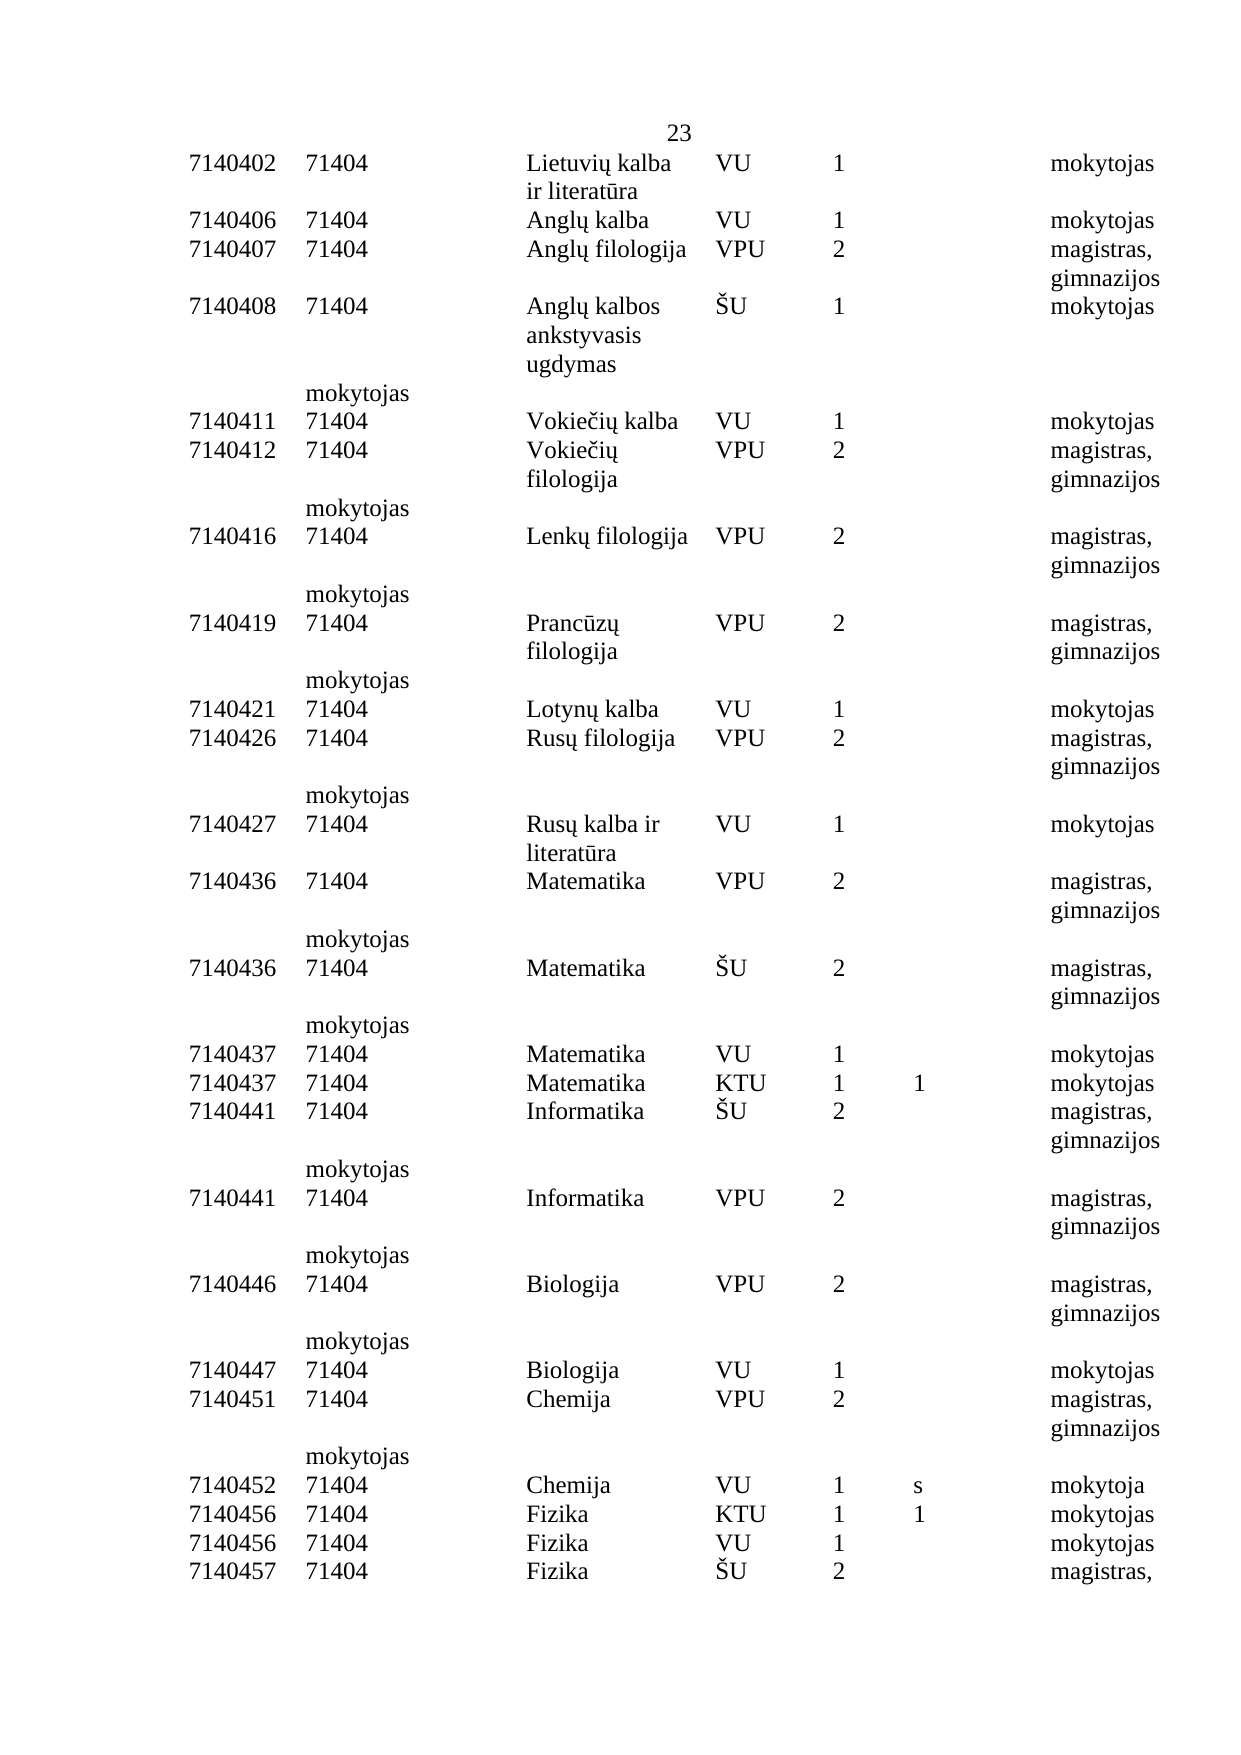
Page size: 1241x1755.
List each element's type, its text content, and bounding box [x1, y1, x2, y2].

table_cell 1 [821, 406, 902, 435]
table_cell [177, 1010, 294, 1039]
table_cell [1202, 665, 1207, 694]
table_cell mokytojas [1039, 1499, 1197, 1528]
table_cell [1202, 924, 1207, 953]
table_cell [973, 1010, 1039, 1039]
table_cell mokytojas [294, 579, 515, 608]
table_cell [973, 205, 1039, 234]
table_cell [1202, 1183, 1207, 1240]
table_cell Rusų kalba ir literatūra [515, 809, 704, 866]
table_cell [1039, 924, 1197, 953]
table_cell [1197, 1384, 1202, 1441]
table_cell [177, 665, 294, 694]
table_cell [1197, 780, 1202, 809]
table_cell [821, 1326, 902, 1355]
table_cell [1039, 1240, 1197, 1269]
table_cell Fizika [515, 1499, 704, 1528]
table_cell [704, 1154, 821, 1183]
table_cell [515, 1010, 704, 1039]
table_cell [1202, 378, 1207, 406]
table_cell [177, 378, 294, 406]
table_cell VPU [704, 435, 821, 493]
table_cell 2 [821, 953, 902, 1010]
table_cell [821, 1010, 902, 1039]
table_cell [902, 665, 973, 694]
table_cell 7140441 [177, 1183, 294, 1240]
table_cell [973, 953, 1039, 1010]
table_cell Lenkų filologija [515, 521, 704, 579]
table_cell 71404 [294, 521, 515, 579]
table_cell [973, 1326, 1039, 1355]
table_cell 7140426 [177, 723, 294, 780]
table_cell [515, 378, 704, 406]
table_cell 2 [821, 866, 902, 924]
table_cell mokytojas [1039, 205, 1197, 234]
table_cell [1202, 406, 1207, 435]
table_cell 7140456 [177, 1528, 294, 1556]
table_cell [1197, 1470, 1202, 1499]
table_cell [973, 1556, 1039, 1585]
table_cell ŠU [704, 1556, 821, 1585]
table_cell magistras, gimnazijos [1039, 435, 1197, 493]
table_cell 71404 [294, 1384, 515, 1441]
table_cell VU [704, 1355, 821, 1384]
table_cell Lietuvių kalba ir literatūra [515, 148, 704, 205]
table_cell 1 [821, 1355, 902, 1384]
table_cell 71404 [294, 205, 515, 234]
table_cell 71404 [294, 1039, 515, 1068]
table_cell [1197, 924, 1202, 953]
table_cell 1 [821, 148, 902, 205]
table_cell [515, 924, 704, 953]
table_cell [1202, 1384, 1207, 1441]
table_cell [902, 435, 973, 493]
table_cell [973, 1441, 1039, 1470]
table_cell Chemija [515, 1470, 704, 1499]
table_cell VU [704, 1528, 821, 1556]
table_cell 2 [821, 1183, 902, 1240]
table_cell VPU [704, 234, 821, 291]
table_cell magistras, [1039, 1556, 1197, 1585]
table_cell [1202, 579, 1207, 608]
table_cell Biologija [515, 1355, 704, 1384]
table_cell 1 [821, 809, 902, 866]
table_cell [515, 1240, 704, 1269]
table_cell Biologija [515, 1269, 704, 1326]
table_cell [1197, 521, 1202, 579]
table_cell [902, 1010, 973, 1039]
table_cell mokytojas [1039, 1355, 1197, 1384]
table_cell [704, 1441, 821, 1470]
table_cell [973, 1269, 1039, 1326]
table_cell 7140419 [177, 608, 294, 665]
table_cell magistras, gimnazijos [1039, 608, 1197, 665]
table_cell 71404 [294, 953, 515, 1010]
table_cell Vokiečių kalba [515, 406, 704, 435]
table_cell [902, 406, 973, 435]
table_cell [1202, 205, 1207, 234]
table_cell ŠU [704, 953, 821, 1010]
table_cell 1 [821, 205, 902, 234]
table_cell [515, 1441, 704, 1470]
table_cell [1197, 953, 1202, 1010]
table_cell Anglų filologija [515, 234, 704, 291]
table_cell [1197, 1556, 1202, 1585]
table_cell 71404 [294, 234, 515, 291]
table_cell mokytojas [1039, 291, 1197, 378]
table_cell [1039, 579, 1197, 608]
table_cell [1197, 608, 1202, 665]
table_cell 1 [821, 291, 902, 378]
table_cell [1202, 1039, 1207, 1068]
table_cell Matematika [515, 866, 704, 924]
table_cell mokytoja [1039, 1470, 1197, 1499]
table_cell [902, 953, 973, 1010]
table_cell [902, 1355, 973, 1384]
table_cell 1 [821, 1068, 902, 1096]
table_cell [1039, 1010, 1197, 1039]
table_cell KTU [704, 1068, 821, 1096]
table_cell 7140416 [177, 521, 294, 579]
table_cell [821, 1441, 902, 1470]
table_cell [704, 780, 821, 809]
table_cell [1202, 1010, 1207, 1039]
table_cell 7140456 [177, 1499, 294, 1528]
table_cell [902, 493, 973, 521]
table_cell mokytojas [294, 493, 515, 521]
table_cell [973, 1240, 1039, 1269]
table_cell [1197, 809, 1202, 866]
table_cell [1202, 1154, 1207, 1183]
table_cell [177, 1441, 294, 1470]
table_cell 7140406 [177, 205, 294, 234]
table_cell mokytojas [1039, 1039, 1197, 1068]
table_cell magistras, gimnazijos [1039, 234, 1197, 291]
table_cell magistras, gimnazijos [1039, 953, 1197, 1010]
table_cell [515, 579, 704, 608]
table_cell [1039, 493, 1197, 521]
table_cell [515, 1326, 704, 1355]
table_cell [1039, 665, 1197, 694]
table_cell 71404 [294, 1355, 515, 1384]
table_cell [1197, 406, 1202, 435]
table_cell VU [704, 148, 821, 205]
table_cell VU [704, 406, 821, 435]
table_cell 1 [821, 1470, 902, 1499]
table_cell [515, 1154, 704, 1183]
table_cell [1197, 378, 1202, 406]
table_cell [704, 579, 821, 608]
table_cell [1202, 1499, 1207, 1528]
table_cell 7140437 [177, 1039, 294, 1068]
table_cell [1197, 205, 1202, 234]
table_cell [1197, 1441, 1202, 1470]
table_cell [1197, 148, 1202, 205]
table_cell VPU [704, 521, 821, 579]
table_cell ŠU [704, 1096, 821, 1154]
table_cell [704, 378, 821, 406]
table_cell mokytojas [294, 780, 515, 809]
table_cell VU [704, 205, 821, 234]
table_cell [902, 234, 973, 291]
table_cell [973, 1355, 1039, 1384]
table_cell [1197, 1269, 1202, 1326]
table_cell [821, 493, 902, 521]
table_cell [902, 1384, 973, 1441]
table_cell 7140407 [177, 234, 294, 291]
table_cell [973, 1068, 1039, 1096]
table_cell 71404 [294, 723, 515, 780]
table_cell [821, 1154, 902, 1183]
table_cell [973, 665, 1039, 694]
table_cell 2 [821, 234, 902, 291]
table_cell [1202, 1326, 1207, 1355]
table_cell Chemija [515, 1384, 704, 1441]
table_cell [1197, 435, 1202, 493]
table_cell [1197, 1326, 1202, 1355]
table_cell Matematika [515, 1039, 704, 1068]
table_cell VU [704, 809, 821, 866]
table_cell 71404 [294, 291, 515, 378]
table_cell 71404 [294, 406, 515, 435]
table_cell [973, 723, 1039, 780]
table_cell VPU [704, 1269, 821, 1326]
table_cell 71404 [294, 1470, 515, 1499]
table_cell [1202, 1441, 1207, 1470]
table_cell 7140457 [177, 1556, 294, 1585]
table_cell [821, 1240, 902, 1269]
table_cell [973, 780, 1039, 809]
table_cell [902, 1096, 973, 1154]
table_cell [973, 924, 1039, 953]
table_cell [1202, 1096, 1207, 1154]
table_cell 71404 [294, 866, 515, 924]
table_cell [515, 665, 704, 694]
table_cell mokytojas [1039, 809, 1197, 866]
table_cell [1197, 1240, 1202, 1269]
table_cell mokytojas [1039, 148, 1197, 205]
table_cell [1202, 521, 1207, 579]
table_cell magistras, gimnazijos [1039, 1384, 1197, 1441]
table_cell [973, 291, 1039, 378]
table_cell [1039, 1326, 1197, 1355]
table_cell 2 [821, 1269, 902, 1326]
table_cell [973, 148, 1039, 205]
table_cell VPU [704, 723, 821, 780]
table_cell [704, 1240, 821, 1269]
table_cell [973, 378, 1039, 406]
table_cell [1202, 148, 1207, 205]
table_cell [973, 1470, 1039, 1499]
table_cell [1039, 378, 1197, 406]
table_cell [177, 1154, 294, 1183]
table_cell [1197, 1010, 1202, 1039]
table_cell Informatika [515, 1183, 704, 1240]
table_cell VU [704, 1039, 821, 1068]
table_cell 71404 [294, 1556, 515, 1585]
table_cell Matematika [515, 1068, 704, 1096]
table_cell 71404 [294, 1096, 515, 1154]
table_cell [177, 1240, 294, 1269]
table_cell [973, 1384, 1039, 1441]
table_cell [973, 694, 1039, 723]
table_cell 2 [821, 723, 902, 780]
table_cell magistras, gimnazijos [1039, 1183, 1197, 1240]
table_cell VU [704, 694, 821, 723]
table_cell 2 [821, 521, 902, 579]
table_cell [1202, 435, 1207, 493]
table_cell Prancūzų filologija [515, 608, 704, 665]
table_cell [1197, 866, 1202, 924]
table_cell Lotynų kalba [515, 694, 704, 723]
table_cell [902, 579, 973, 608]
table_cell 71404 [294, 1269, 515, 1326]
table_cell [177, 493, 294, 521]
table_cell 1 [821, 1039, 902, 1068]
table_cell [1202, 1556, 1207, 1585]
table_cell Matematika [515, 953, 704, 1010]
table_cell [1039, 1154, 1197, 1183]
table_cell [902, 291, 973, 378]
table_cell KTU [704, 1499, 821, 1528]
table_cell mokytojas [294, 665, 515, 694]
table_cell 1 [902, 1068, 973, 1096]
table_cell [1202, 723, 1207, 780]
table_cell mokytojas [294, 1010, 515, 1039]
table_cell mokytojas [1039, 1528, 1197, 1556]
table_cell [704, 924, 821, 953]
table_cell 7140452 [177, 1470, 294, 1499]
table_cell 1 [821, 1499, 902, 1528]
table_cell [821, 579, 902, 608]
table_cell [902, 694, 973, 723]
table_cell 71404 [294, 809, 515, 866]
table_cell 7140408 [177, 291, 294, 378]
table_cell [973, 1096, 1039, 1154]
table_cell [973, 1528, 1039, 1556]
table_cell 71404 [294, 1528, 515, 1556]
table_cell Fizika [515, 1556, 704, 1585]
table_cell [902, 1183, 973, 1240]
table_cell Anglų kalbos ankstyvasis ugdymas [515, 291, 704, 378]
table_cell [902, 1240, 973, 1269]
table_cell 1 [902, 1499, 973, 1528]
table_cell VPU [704, 1183, 821, 1240]
table_cell [515, 780, 704, 809]
table_cell [1197, 234, 1202, 291]
table_cell [1202, 1269, 1207, 1326]
table_cell [704, 1010, 821, 1039]
table_cell Rusų filologija [515, 723, 704, 780]
table_cell 71404 [294, 1183, 515, 1240]
table_cell 7140441 [177, 1096, 294, 1154]
table_cell [1039, 1441, 1197, 1470]
table_cell Vokiečių filologija [515, 435, 704, 493]
table_cell [1197, 723, 1202, 780]
table_cell [1197, 1355, 1202, 1384]
table_cell mokytojas [1039, 1068, 1197, 1096]
table_cell [1197, 1154, 1202, 1183]
table_cell [1197, 1039, 1202, 1068]
table_cell [1202, 780, 1207, 809]
table_cell [973, 1154, 1039, 1183]
table_cell [821, 378, 902, 406]
table_cell [1202, 1528, 1207, 1556]
table_cell mokytojas [294, 1240, 515, 1269]
table_cell Fizika [515, 1528, 704, 1556]
table_cell [1197, 1068, 1202, 1096]
table_cell 1 [821, 1528, 902, 1556]
table_cell [1197, 665, 1202, 694]
table_cell [973, 579, 1039, 608]
table_cell [1197, 1528, 1202, 1556]
table_cell [1197, 1499, 1202, 1528]
table_cell 71404 [294, 608, 515, 665]
table_cell 7140402 [177, 148, 294, 205]
table_cell 71404 [294, 435, 515, 493]
table_cell [902, 205, 973, 234]
table_cell [821, 665, 902, 694]
table_cell 7140421 [177, 694, 294, 723]
table_cell mokytojas [294, 1326, 515, 1355]
table_cell 7140411 [177, 406, 294, 435]
table_cell [902, 1528, 973, 1556]
table_cell 7140436 [177, 953, 294, 1010]
table_cell ŠU [704, 291, 821, 378]
table_cell [902, 1154, 973, 1183]
table_cell Informatika [515, 1096, 704, 1154]
table_cell [177, 780, 294, 809]
table_cell Anglų kalba [515, 205, 704, 234]
table_cell [1197, 1096, 1202, 1154]
table_cell 1 [821, 694, 902, 723]
table_cell magistras, gimnazijos [1039, 1096, 1197, 1154]
table_cell [973, 1499, 1039, 1528]
table_cell [1202, 1470, 1207, 1499]
table_cell [902, 809, 973, 866]
table_cell [973, 234, 1039, 291]
table_cell mokytojas [294, 378, 515, 406]
table_cell [1202, 1355, 1207, 1384]
table_cell [902, 378, 973, 406]
table_cell [973, 1183, 1039, 1240]
table_cell [1197, 291, 1202, 378]
table_cell magistras, gimnazijos [1039, 1269, 1197, 1326]
table_cell [902, 723, 973, 780]
table_cell [1202, 1240, 1207, 1269]
table_cell 2 [821, 608, 902, 665]
table_cell [515, 493, 704, 521]
table_cell [902, 1326, 973, 1355]
table_cell [902, 1269, 973, 1326]
table_cell [1202, 694, 1207, 723]
table_cell 71404 [294, 694, 515, 723]
table_cell VU [704, 1470, 821, 1499]
table_cell 7140446 [177, 1269, 294, 1326]
table_cell [177, 924, 294, 953]
table_cell mokytojas [294, 1154, 515, 1183]
table_cell [902, 148, 973, 205]
table_cell [973, 493, 1039, 521]
table_cell [902, 521, 973, 579]
table_cell mokytojas [294, 1441, 515, 1470]
table_cell 7140427 [177, 809, 294, 866]
table_cell s [902, 1470, 973, 1499]
table_cell [1202, 866, 1207, 924]
table_cell 7140412 [177, 435, 294, 493]
table_cell [821, 924, 902, 953]
table_cell 2 [821, 1096, 902, 1154]
table_cell [1202, 953, 1207, 1010]
table_cell 7140437 [177, 1068, 294, 1096]
table_cell [973, 521, 1039, 579]
table_cell VPU [704, 608, 821, 665]
table_cell [1202, 809, 1207, 866]
table_cell [902, 608, 973, 665]
table_cell 7140451 [177, 1384, 294, 1441]
table_cell [704, 1326, 821, 1355]
table_cell [1197, 694, 1202, 723]
table_cell [902, 924, 973, 953]
table_cell 2 [821, 1556, 902, 1585]
table_cell 71404 [294, 1068, 515, 1096]
table_cell [1197, 1183, 1202, 1240]
table_cell 71404 [294, 148, 515, 205]
table_cell mokytojas [294, 924, 515, 953]
table_cell [1039, 780, 1197, 809]
table_cell 71404 [294, 1499, 515, 1528]
table_cell [177, 579, 294, 608]
table_cell 2 [821, 1384, 902, 1441]
table_cell [973, 1039, 1039, 1068]
table_cell [1202, 234, 1207, 291]
table_cell [902, 866, 973, 924]
table_cell 7140447 [177, 1355, 294, 1384]
table_cell magistras, gimnazijos [1039, 723, 1197, 780]
table_cell [1202, 1068, 1207, 1096]
table_cell [902, 1441, 973, 1470]
table_cell [704, 493, 821, 521]
table_cell VPU [704, 1384, 821, 1441]
table_cell [902, 1556, 973, 1585]
table_cell [704, 665, 821, 694]
table_cell [1202, 291, 1207, 378]
table_cell [1202, 493, 1207, 521]
table_cell [973, 608, 1039, 665]
table_cell [973, 406, 1039, 435]
table_cell mokytojas [1039, 694, 1197, 723]
table_cell [973, 866, 1039, 924]
table_cell mokytojas [1039, 406, 1197, 435]
table_cell [1202, 608, 1207, 665]
table_cell [1197, 493, 1202, 521]
table_cell 2 [821, 435, 902, 493]
table_cell [973, 435, 1039, 493]
table_cell [973, 809, 1039, 866]
table_cell VPU [704, 866, 821, 924]
table_cell [177, 1326, 294, 1355]
table_cell magistras, gimnazijos [1039, 521, 1197, 579]
table_cell [902, 780, 973, 809]
table_cell magistras, gimnazijos [1039, 866, 1197, 924]
table_cell 7140436 [177, 866, 294, 924]
table_cell [821, 780, 902, 809]
table_cell [1197, 579, 1202, 608]
table_cell [902, 1039, 973, 1068]
